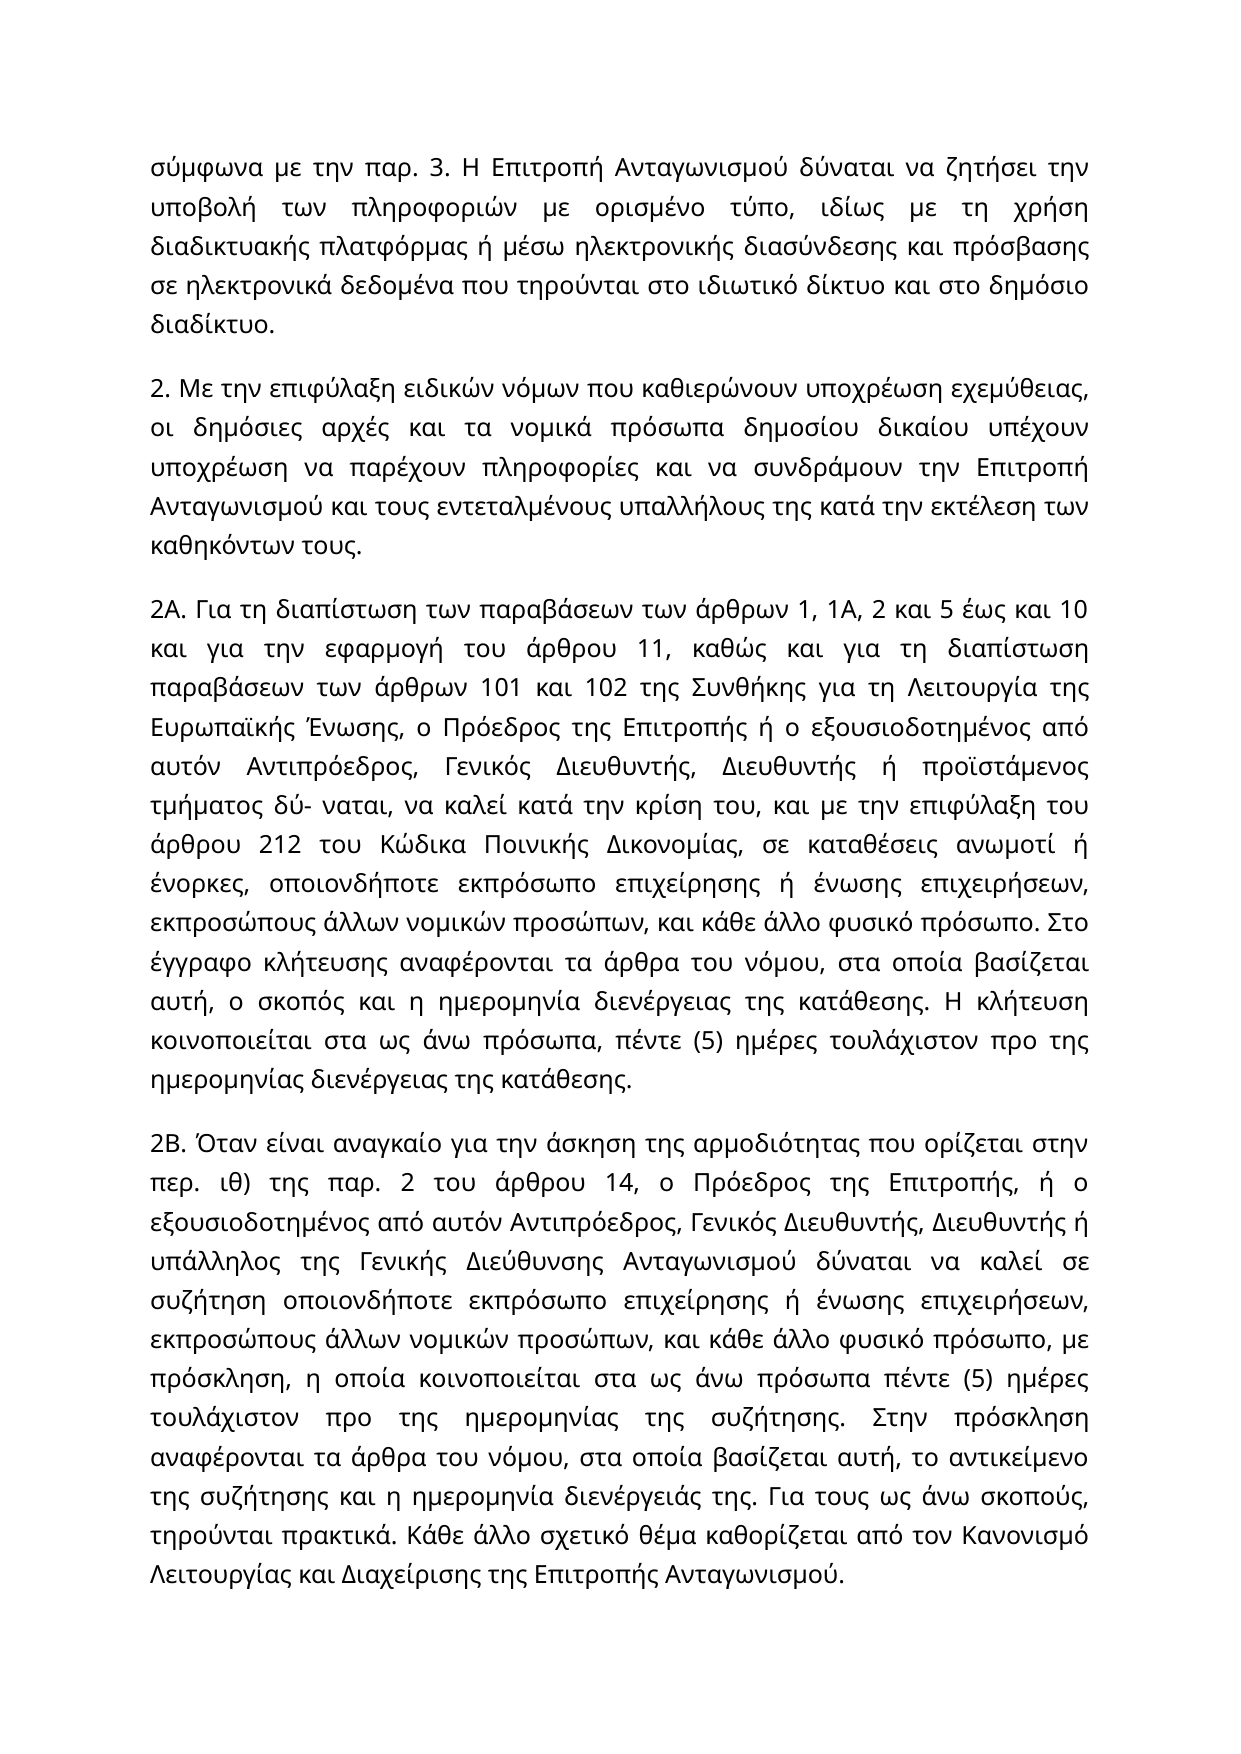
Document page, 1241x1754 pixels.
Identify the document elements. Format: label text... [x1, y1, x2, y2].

text 2Α. Για τη διαπίστωση των παραβάσεων των άρθρων 1, 1Α, 2 και 5 έως και 10 και για την εφαρμογή του άρθρου 11, καθώς και για τη διαπίστωση παραβάσεων των άρθρων 101 και 102 της Συνθήκης για τη Λειτουργία της Ευρωπαϊκής Ένωσης, ο Πρόεδρος της Επιτροπής ή ο εξουσιοδοτημένος από αυτόν Αντιπρόεδρος, Γενικός Διευθυντής, Διευθυντής ή προϊστάμενος τμήματος δύ- ναται, να καλεί κατά την κρίση του, και με την επιφύλαξη του άρθρου 212 του Κώδικα Ποινικής Δικονομίας, σε καταθέσεις ανωμοτί ή ένορκες, οποιονδήποτε εκπρόσωπο επιχείρησης ή ένωσης επιχειρήσεων, εκπροσώπους άλλων νομικών προσώπων, και κάθε άλλο φυσικό πρόσωπο. Στο έγγραφο κλήτευσης αναφέρονται τα άρθρα του νόμου, στα οποία βασίζεται αυτή, ο σκοπός και η ημερομηνία διενέργειας της κατάθεσης. Η κλήτευση κοινοποιείται στα ως άνω πρόσωπα, πέντε (5) ημέρες τουλάχιστον προ της ημερομηνίας διενέργειας της κατάθεσης. [150, 592, 1090, 1096]
text 2Β. Όταν είναι αναγκαίο για την άσκηση της αρμοδιότητας που ορίζεται στην περ. ιθ) της παρ. 2 του άρθρου 14, ο Πρόεδρος της Επιτροπής, ή ο εξουσιοδοτημένος από αυτόν Αντιπρόεδρος, Γενικός Διευθυντής, Διευθυντής ή υπάλληλος της Γενικής Διεύθυνσης Ανταγωνισμού δύναται να καλεί σε συζήτηση οποιονδήποτε εκπρόσωπο επιχείρησης ή ένωσης επιχειρήσεων, εκπροσώπους άλλων νομικών προσώπων, και κάθε άλλο φυσικό πρόσωπο, με πρόσκληση, η οποία κοινοποιείται στα ως άνω πρόσωπα πέντε (5) ημέρες τουλάχιστον προ της ημερομηνίας της συζήτησης. Στην πρόσκληση αναφέρονται τα άρθρα του νόμου, στα οποία βασίζεται αυτή, το αντικείμενο της συζήτησης και η ημερομηνία διενέργειάς της. Για τους ως άνω σκοπούς, τηρούνται πρακτικά. Κάθε άλλο σχετικό θέμα καθορίζεται από τον Κανονισμό Λειτουργίας και Διαχείρισης της Επιτροπής Ανταγωνισμού. [150, 1126, 1090, 1591]
text σύμφωνα με την παρ. 3. Η Επιτροπή Ανταγωνισμού δύναται να ζητήσει την υποβολή των πληροφοριών με ορισμένο τύπο, ιδίως με τη χρήση διαδικτυακής πλατφόρμας ή μέσω ηλεκτρονικής διασύνδεσης και πρόσβασης σε ηλεκτρονικά δεδομένα που τηρούνται στο ιδιωτικό δίκτυο και στο δημόσιο διαδίκτυο. [150, 150, 1090, 341]
text 2. Με την επιφύλαξη ειδικών νόμων που καθιερώνουν υποχρέωση εχεμύθειας, οι δημόσιες αρχές και τα νομικά πρόσωπα δημοσίου δικαίου υπέχουν υποχρέωση να παρέχουν πληροφορίες και να συνδράμουν την Επιτροπή Ανταγωνισμού και τους εντεταλμένους υπαλλήλους της κατά την εκτέλεση των καθηκόντων τους. [150, 371, 1090, 562]
